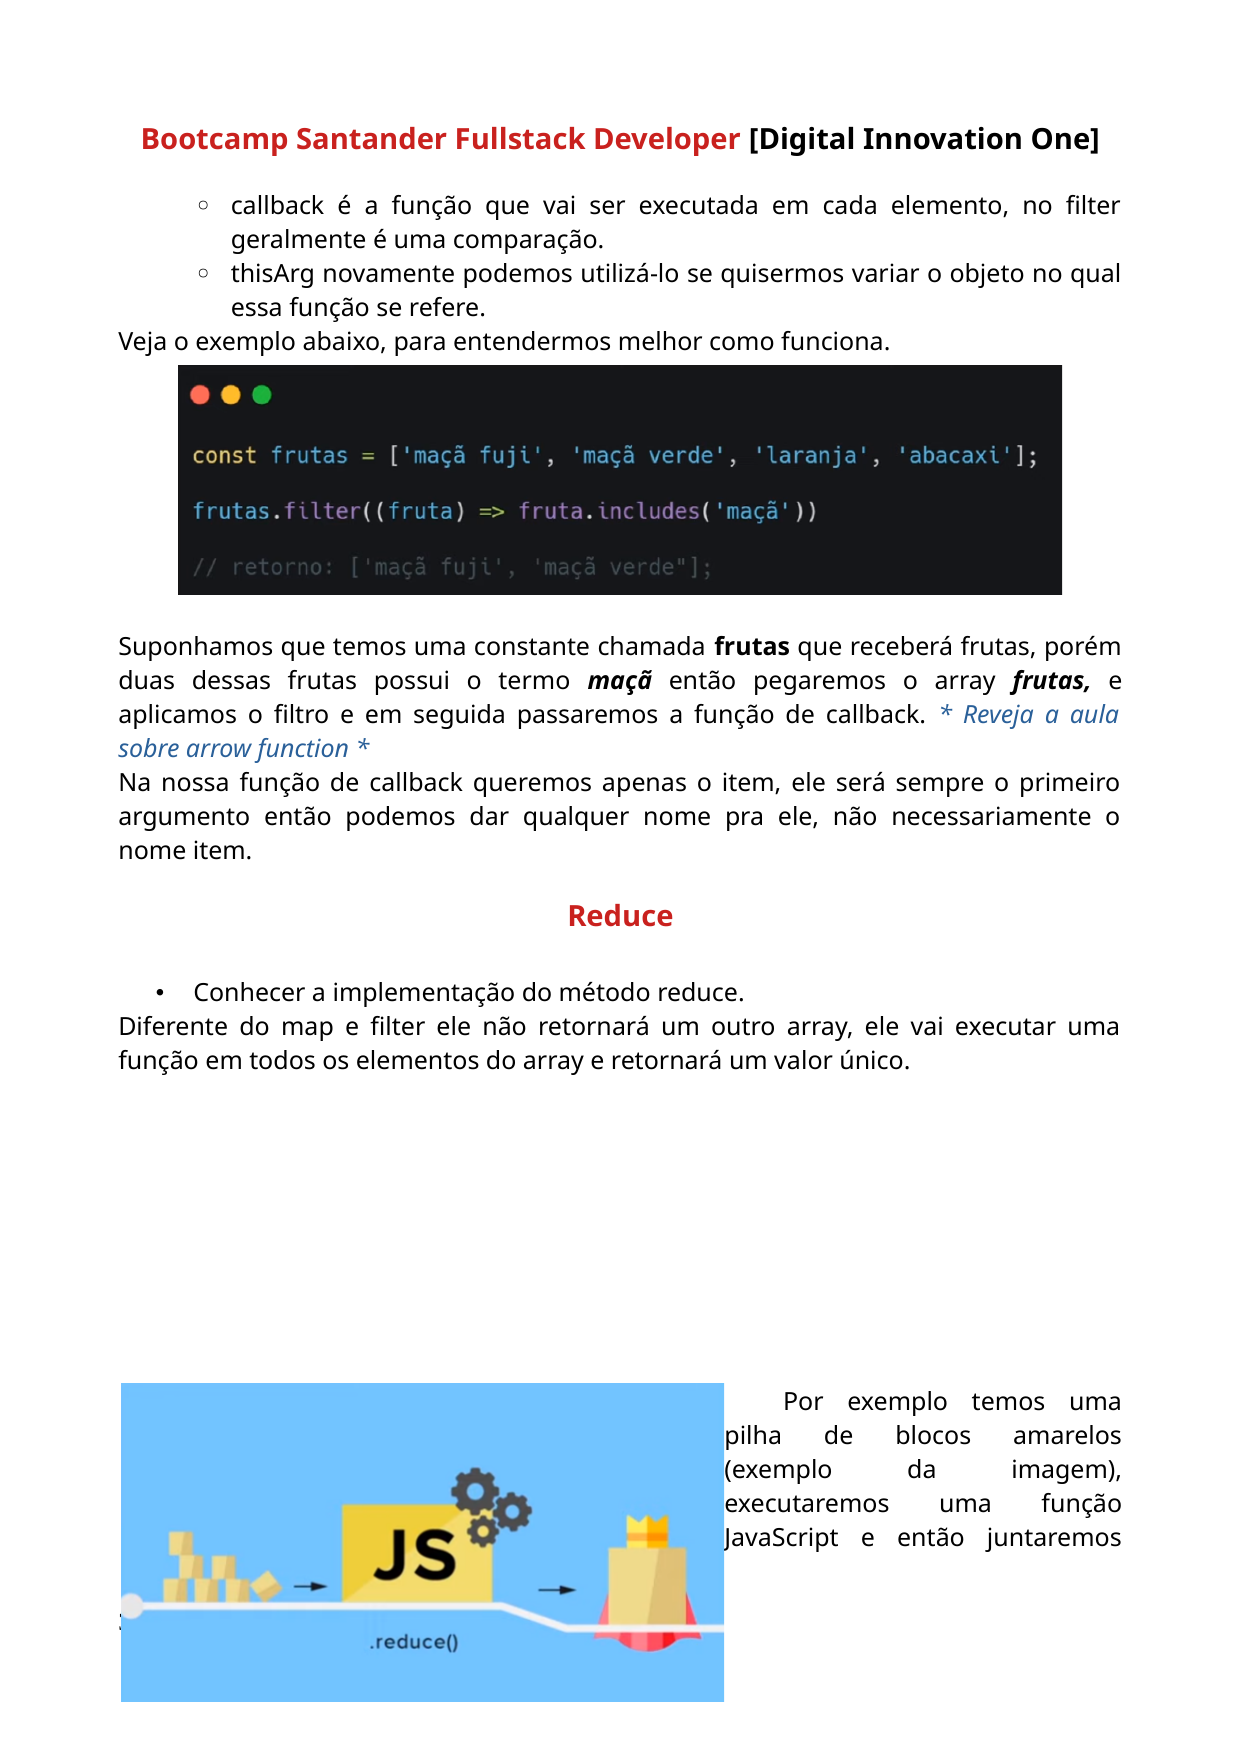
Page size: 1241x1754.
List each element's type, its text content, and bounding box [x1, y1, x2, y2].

text Suponhamos que temos uma constante chamada frutas que receberá frutas, porém duas dessas frutas possui o termo maçã então pegaremos o array frutas, e aplicamos o filtro e em seguida passaremos a função de callback. * Reveja a aula sobre arrow function * [118, 628, 1122, 764]
text Por exemplo temos uma pilha de blocos amarelos (exemplo da imagem), executaremos uma função JavaScript e então juntaremos [725, 1383, 1122, 1554]
text Reduce [118, 895, 1122, 935]
list thisArg novamente podemos utilizá-lo se quisermos variar o objeto no qual essa função se refere. [193, 255, 1122, 323]
picture [178, 365, 1063, 595]
list Conhecer a implementação do método reduce. [156, 975, 1122, 1009]
text Veja o exemplo abaixo, para entendermos melhor como funciona. [118, 323, 1122, 358]
picture [121, 1383, 725, 1702]
text Na nossa função de callback queremos apenas o item, ele será sempre o primeiro argumento então podemos dar qualquer nome pra ele, não necessariamente o nome item. [118, 764, 1122, 867]
text Diferente do map e filter ele não retornará um outro array, ele vai executar uma função em todos os elementos do array e retornará um valor único. [118, 1009, 1122, 1077]
list callback é a função que vai ser executada em cada elemento, no filter geralmente é uma comparação. [193, 187, 1122, 255]
